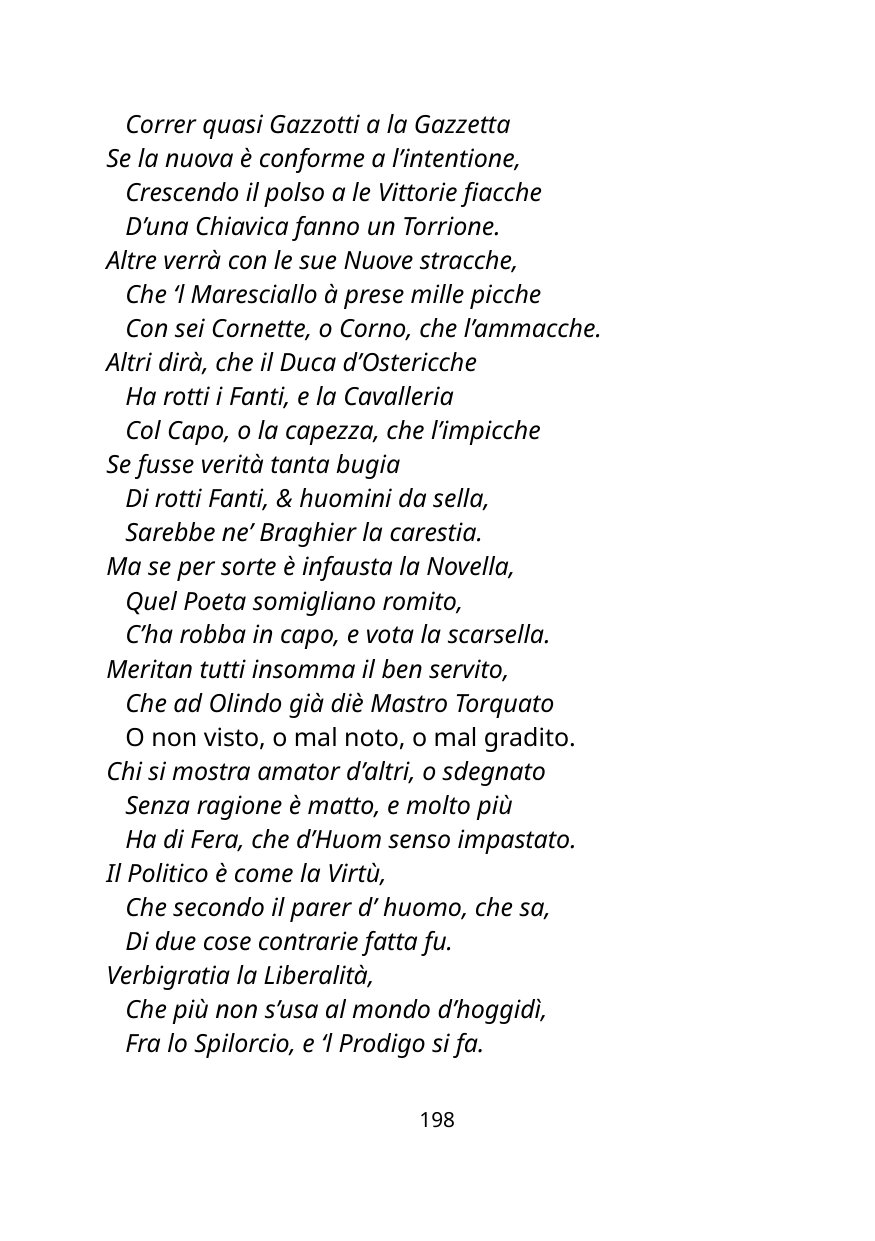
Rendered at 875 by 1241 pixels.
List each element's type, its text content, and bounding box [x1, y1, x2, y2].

text Altre verrà con le sue Nuove stracche, [106, 242, 768, 277]
text Ma se per sorte è infausta la Novella, [106, 549, 768, 583]
text Di rotti Fanti, & huomini da sella, [125, 481, 768, 515]
text Di due cose contrarie fatta fu. [125, 924, 768, 958]
text Meritan tutti insomma il ben servito, [106, 651, 768, 685]
text Con sei Cornette, o Corno, che l’ammacche. [125, 311, 768, 345]
text Che ‘l Maresciallo à prese mille picche [125, 277, 768, 311]
text Che più non s’usa al mondo d’hoggidì, [125, 992, 768, 1026]
text Che secondo il parer d’ huomo, che sa, [125, 890, 768, 924]
text Se fusse verità tanta bugia [106, 447, 768, 481]
text D’una Chiavica fanno un Torrione. [125, 208, 768, 242]
text Sarebbe ne’ Braghier la carestia. [125, 515, 768, 549]
text Fra lo Spilorcio, e ‘l Prodigo si fa. [125, 1026, 768, 1060]
text Se la nuova è conforme a l’intentione, [106, 140, 768, 174]
text Altri dirà, che il Duca d’Ostericche [106, 345, 768, 379]
text Col Capo, o la capezza, che l’impicche [125, 413, 768, 447]
text Ha rotti i Fanti, e la Cavalleria [125, 379, 768, 413]
text Senza ragione è matto, e molto più [125, 787, 768, 822]
text O non visto, o mal noto, o mal gradito. [125, 719, 768, 753]
text Che ad Olindo già diè Mastro Torquato [125, 685, 768, 719]
text Chi si mostra amator d’altri, o sdegnato [106, 753, 768, 787]
text Quel Poeta somigliano romito, [125, 583, 768, 617]
text Ha di Fera, che d’Huom senso impastato. [125, 822, 768, 856]
text Crescendo il polso a le Vittorie fiacche [125, 174, 768, 208]
text C’ha robba in capo, e vota la scarsella. [125, 617, 768, 651]
text Il Politico è come la Virtù, [106, 856, 768, 890]
text Verbigratia la Liberalità, [106, 958, 768, 992]
text Correr quasi Gazzotti a la Gazzetta [125, 106, 768, 140]
